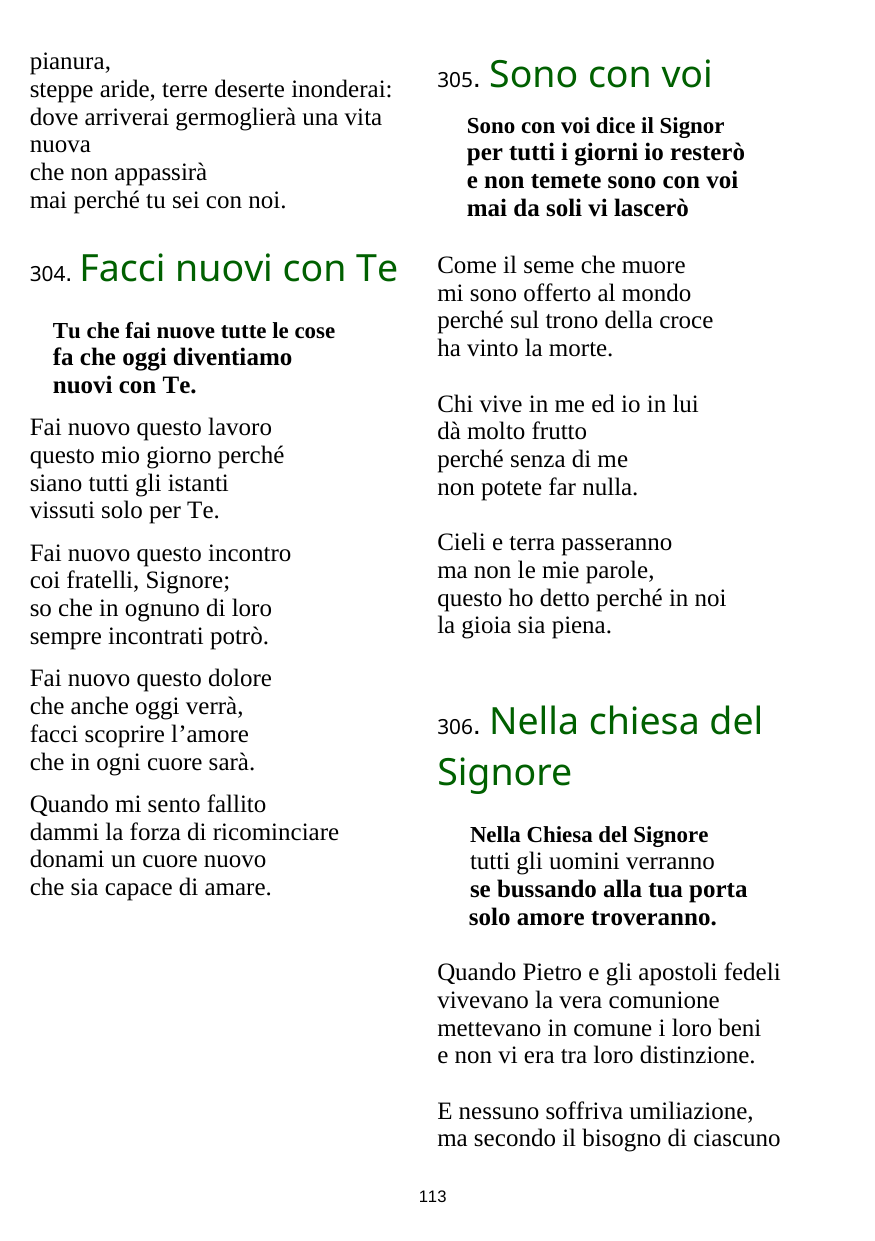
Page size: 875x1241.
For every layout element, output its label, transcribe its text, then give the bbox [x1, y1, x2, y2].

subtitle Nella Chiesa del Signore [469, 822, 844, 847]
text ma secondo il bisogno di ciascuno [437, 1124, 844, 1152]
text ha vinto la morte. [437, 334, 844, 362]
text questo ho detto perché in noi [437, 584, 844, 611]
text dammi la forza di ricominciare [29, 818, 437, 846]
text E nessuno soffriva umiliazione, [437, 1097, 844, 1124]
text 306. Nella chiesa del Signore [437, 694, 844, 797]
text 305. Sono con voi [437, 47, 844, 98]
text Quando mi sento fallito [29, 790, 437, 818]
text facci scoprire l’amore [29, 720, 437, 748]
text siano tutti gli istanti [29, 469, 437, 496]
text dove arriverai germoglierà una vita nuova [29, 103, 437, 158]
text vissuti solo per Te. [29, 496, 437, 524]
text ma non le mie parole, [437, 556, 844, 584]
text pianura, [29, 47, 437, 75]
text sempre incontrati potrò. [29, 622, 437, 650]
text vivevano la vera comunione [437, 986, 844, 1014]
text tutti gli uomini verranno [469, 847, 844, 875]
subtitle Tu che fai nuove tutte le cose [53, 318, 437, 343]
text Quando Pietro e gli apostoli fedeli [437, 958, 844, 986]
text mai perché tu sei con noi. [29, 186, 437, 213]
text che non appassirà [29, 158, 437, 186]
text perché sul trono della croce [437, 307, 844, 334]
text donami un cuore nuovo [29, 846, 437, 873]
text Chi vive in me ed io in lui [437, 390, 844, 417]
text perché senza di me [437, 445, 844, 473]
text Come il seme che muore [437, 251, 844, 279]
text se bussando alla tua porta [469, 875, 844, 903]
text e non vi era tra loro distinzione. [437, 1041, 844, 1069]
text Fai nuovo questo dolore [29, 664, 437, 692]
text la gioia sia piena. [437, 611, 844, 639]
text 304. Facci nuovi con Te [29, 241, 437, 292]
text Fai nuovo questo incontro [29, 539, 437, 567]
text nuovi con Te. [53, 371, 437, 398]
text coi fratelli, Signore; [29, 567, 437, 594]
text non potete far nulla. [437, 473, 844, 501]
text so che in ognuno di loro [29, 594, 437, 622]
subtitle Sono con voi dice il Signor [467, 113, 844, 138]
text che in ogni cuore sarà. [29, 748, 437, 775]
text mettevano in comune i loro beni [437, 1014, 844, 1041]
text che anche oggi verrà, [29, 692, 437, 720]
text e non temete sono con voi [437, 166, 844, 194]
text mi sono offerto al mondo [437, 279, 844, 307]
text steppe aride, terre deserte inonderai: [29, 75, 437, 103]
text mai da soli vi lascerò [437, 194, 844, 222]
text per tutti i giorni io resterò [437, 138, 844, 166]
text dà molto frutto [437, 417, 844, 445]
text Fai nuovo questo lavoro [29, 413, 437, 441]
text solo amore troveranno. [469, 903, 844, 931]
text che sia capace di amare. [29, 873, 437, 901]
text questo mio giorno perché [29, 441, 437, 469]
text Cieli e terra passeranno [437, 528, 844, 556]
text fa che oggi diventiamo [53, 343, 437, 371]
